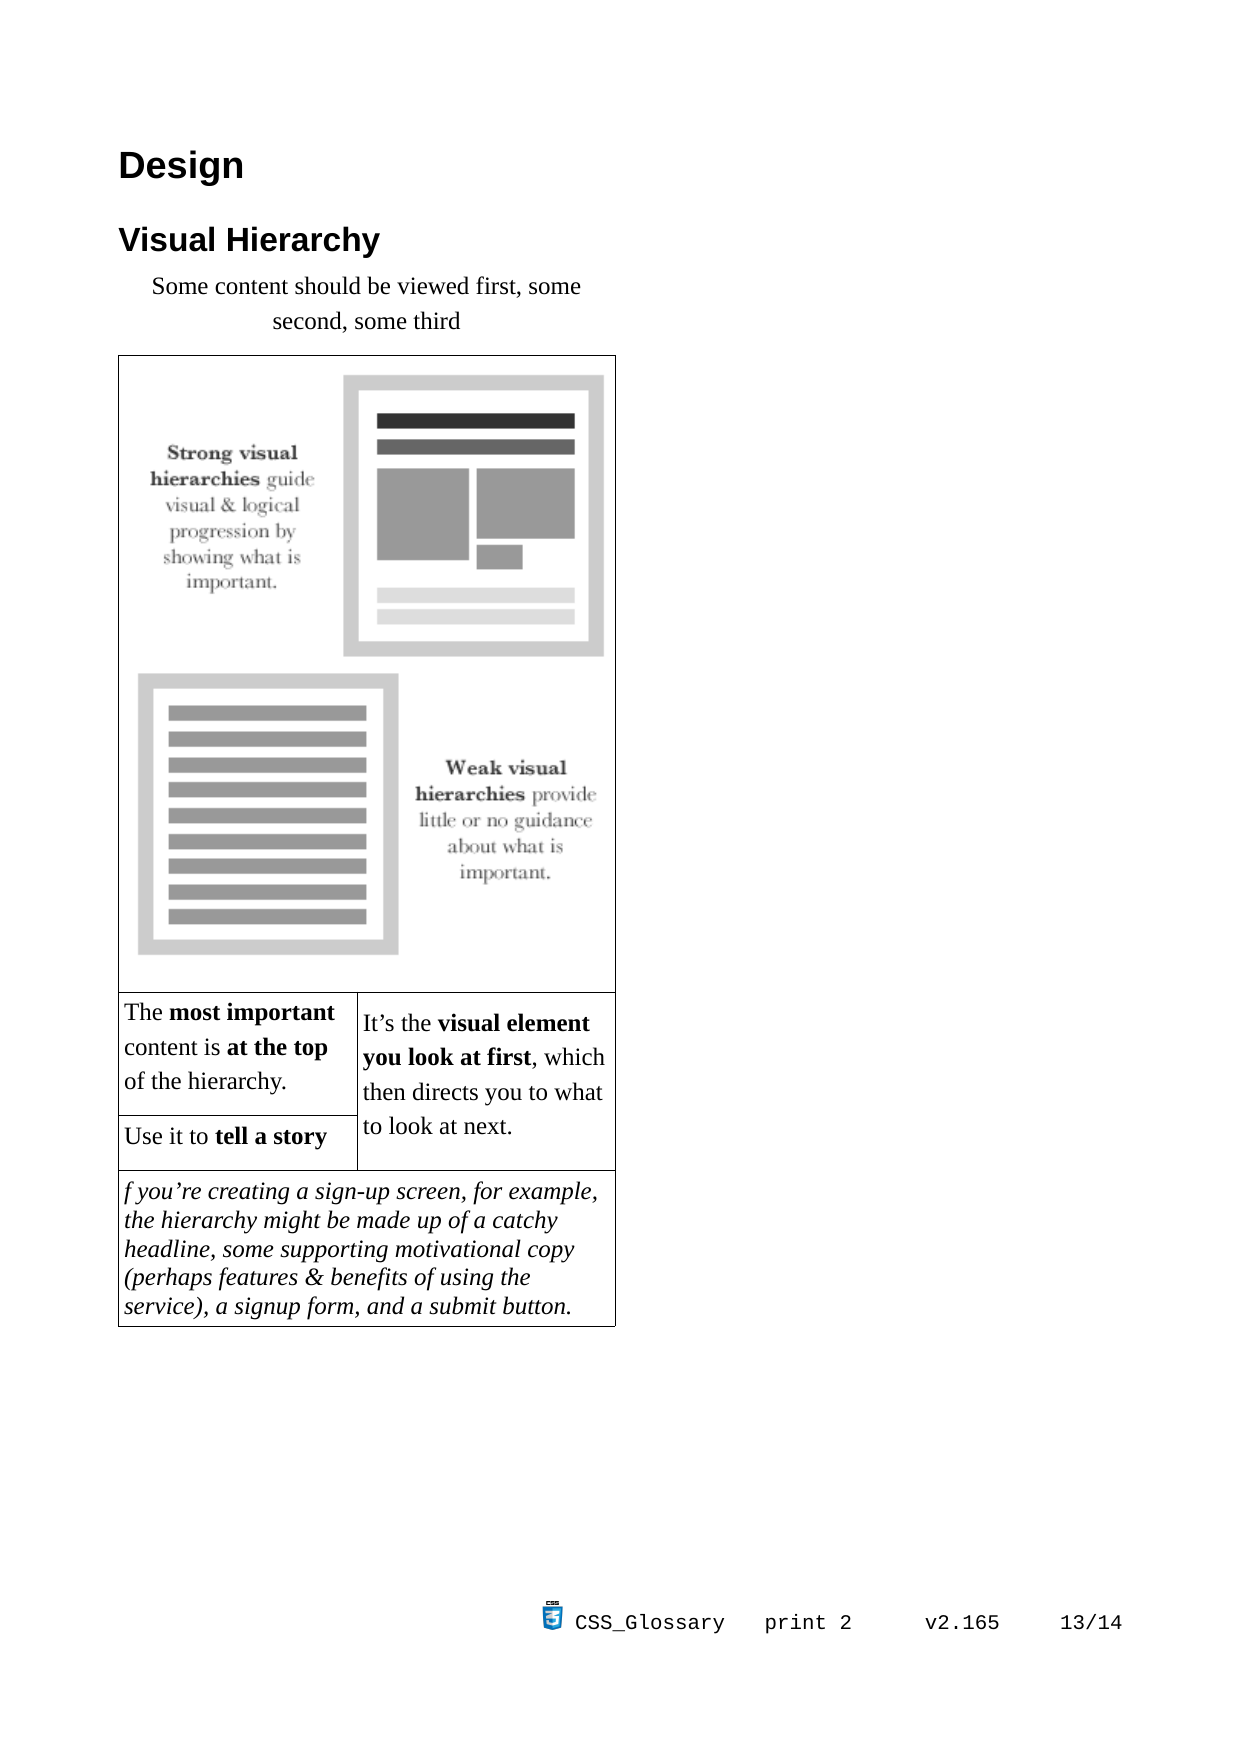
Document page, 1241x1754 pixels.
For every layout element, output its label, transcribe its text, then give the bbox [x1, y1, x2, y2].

table_cell f you’re creating a sign-up screen, for example, the hierarchy might be made up of a catchy headline, some supporting motivational copy (perhaps features & benefits of using the service), a signup form, and a submit button. [119, 1171, 615, 1326]
picture [542, 1601, 563, 1630]
text Some content should be viewed first, some second, some third [118, 271, 614, 334]
picture [123, 360, 615, 972]
table_cell The most important content is at the top of the hierarchy. [119, 993, 357, 1115]
table_header [119, 356, 615, 992]
table_cell Use it to tell a story [119, 1116, 357, 1170]
subtitle Design [118, 143, 614, 187]
subtitle Visual Hierarchy [118, 220, 614, 259]
table_cell It’s the visual element you look at first, which then directs you to what to look at next. [358, 993, 615, 1170]
